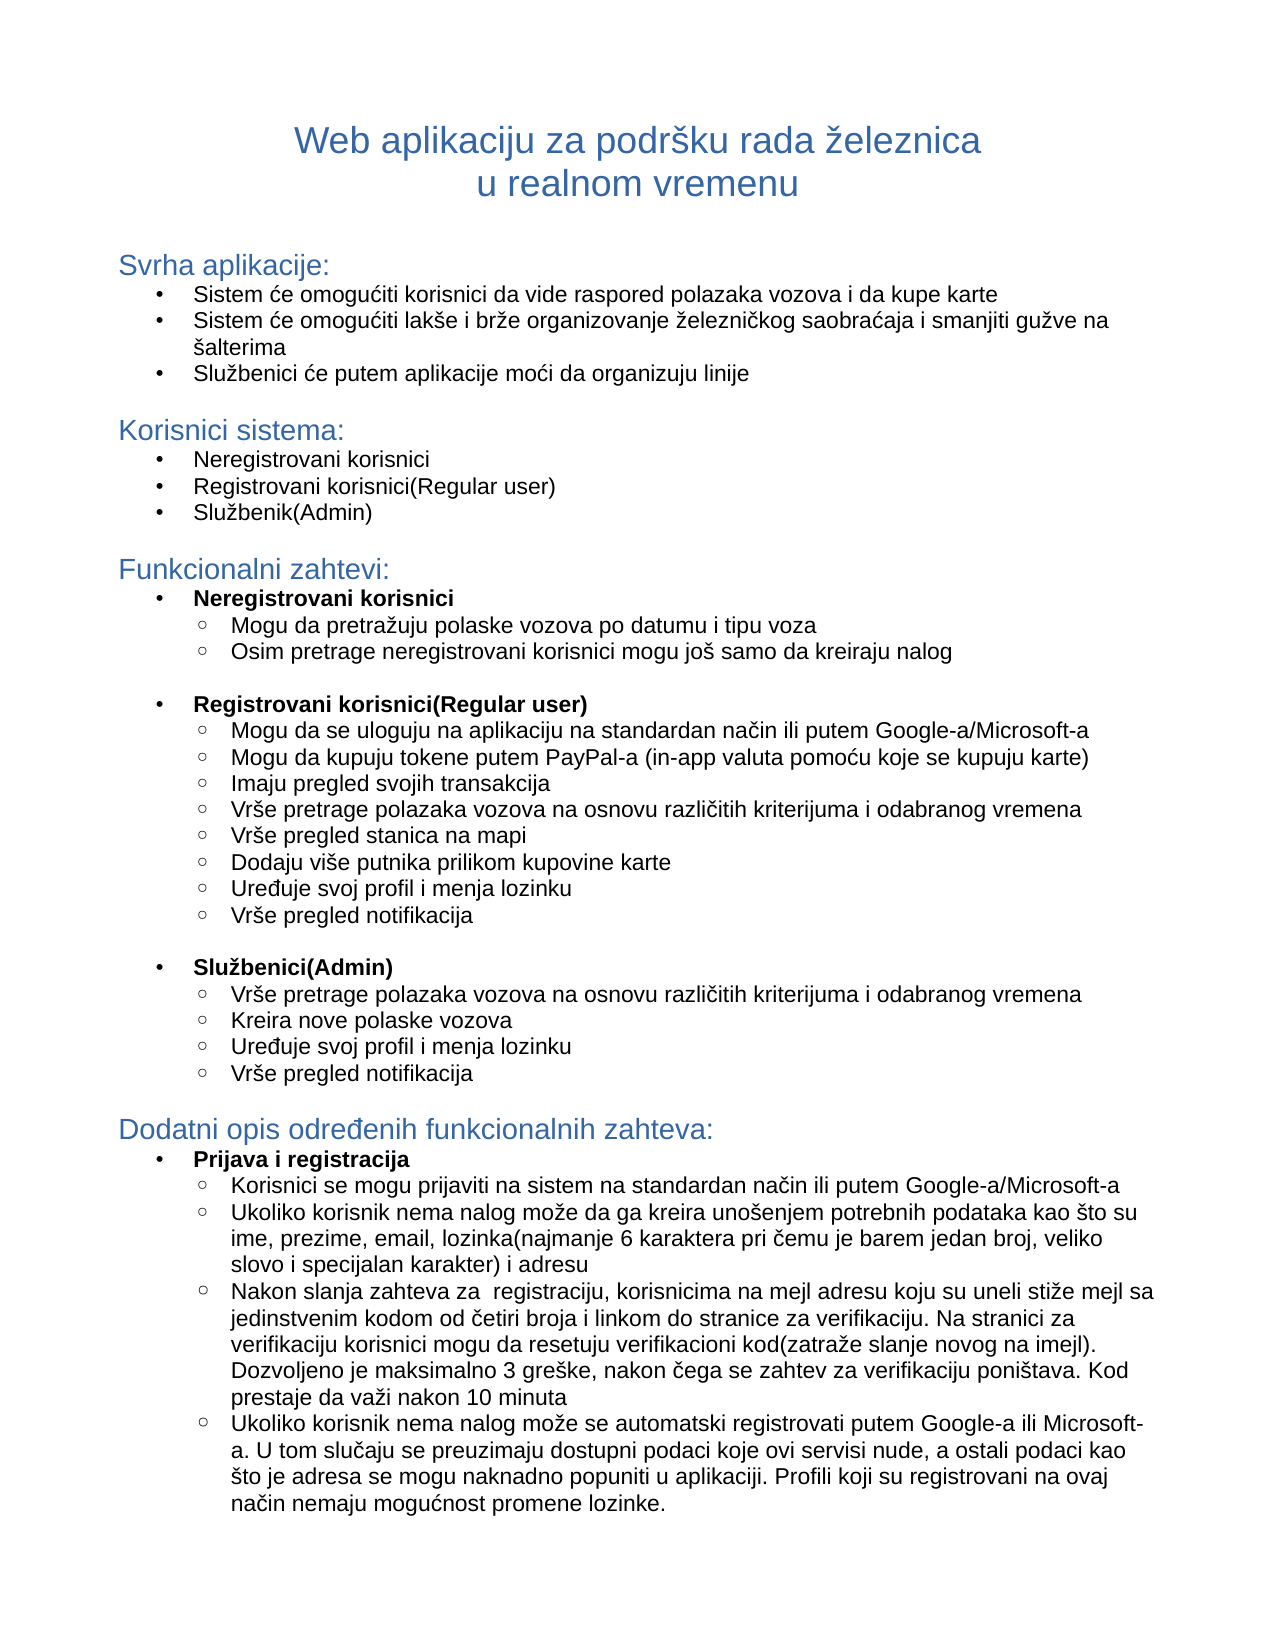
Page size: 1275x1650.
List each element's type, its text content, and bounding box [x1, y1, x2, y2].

list Vrše pretrage polazaka vozova na osnovu različitih kriterijuma i odabranog vremena [193, 796, 1157, 822]
text Web aplikaciju za podršku rada železnica [118, 118, 1157, 161]
list Imaju pregled svojih transakcija [193, 770, 1157, 796]
list Uređuje svoj profil i menja lozinku [193, 1033, 1157, 1060]
list Kreira nove polaske vozova [193, 1007, 1157, 1033]
list Osim pretrage neregistrovani korisnici mogu još samo da kreiraju nalog [193, 638, 1157, 664]
list Vrše pretrage polazaka vozova na osnovu različitih kriterijuma i odabranog vremena [193, 981, 1157, 1007]
list Sistem će omogućiti korisnici da vide raspored polazaka vozova i da kupe karte [156, 281, 1157, 307]
list Korisnici se mogu prijaviti na sistem na standardan način ili putem Google-a/Microsoft-a [193, 1172, 1157, 1199]
list Neregistrovani korisnici [156, 446, 1157, 473]
list Mogu da kupuju tokene putem PayPal-a (in-app valuta pomoću koje se kupuju karte) [193, 743, 1157, 770]
list Ukoliko korisnik nema nalog može se automatski registrovati putem Google-a ili Microsoft-a. U tom slučaju se preuzimaju dostupni podaci koje ovi servisi nude, a ostali podaci kao što je adresa se mogu naknadno popuniti u aplikaciji. Profili koji su registrovani na ovaj način nemaju mogućnost promene lozinke. [193, 1410, 1157, 1516]
text u realnom vremenu [118, 161, 1157, 204]
list Sistem će omogućiti lakše i brže organizovanje železničkog saobraćaja i smanjiti gužve na šalterima [156, 307, 1157, 360]
list Vrše pregled notifikacija [193, 1060, 1157, 1086]
list Dodaju više putnika prilikom kupovine karte [193, 849, 1157, 875]
list Vrše pregled stanica na mapi [193, 822, 1157, 849]
text Korisnici sistema: [118, 413, 1157, 446]
text Dodatni opis određenih funkcionalnih zahteva: [118, 1112, 1157, 1146]
list Registrovani korisnici(Regular user) [156, 691, 1157, 717]
list Uređuje svoj profil i menja lozinku [193, 875, 1157, 902]
list Mogu da pretražuju polaske vozova po datumu i tipu voza [193, 612, 1157, 638]
list Mogu da se uloguju na aplikaciju na standardan način ili putem Google-a/Microsoft-a [193, 717, 1157, 743]
text Funkcionalni zahtevi: [118, 552, 1157, 585]
list Registrovani korisnici(Regular user) [156, 473, 1157, 499]
list Prijava i registracija [156, 1146, 1157, 1172]
list Službenici(Admin) [156, 954, 1157, 981]
list Vrše pregled notifikacija [193, 902, 1157, 928]
list Službenik(Admin) [156, 499, 1157, 525]
list Nakon slanja zahteva za registraciju, korisnicima na mejl adresu koju su uneli stiže mejl sa jedinstvenim kodom od četiri broja i linkom do stranice za verifikaciju. Na stranici za verifikaciju korisnici mogu da resetuju verifikacioni kod(zatraže slanje novog na imejl). Dozvoljeno je maksimalno 3 greške, nakon čega se zahtev za verifikaciju poništava. Kod prestaje da važi nakon 10 minuta [193, 1278, 1157, 1410]
list Ukoliko korisnik nema nalog može da ga kreira unošenjem potrebnih podataka kao što su ime, prezime, email, lozinka(najmanje 6 karaktera pri čemu je barem jedan broj, veliko slovo i specijalan karakter) i adresu [193, 1199, 1157, 1278]
list Službenici će putem aplikacije moći da organizuju linije [156, 360, 1157, 386]
list Neregistrovani korisnici [156, 585, 1157, 612]
text Svrha aplikacije: [118, 247, 1157, 281]
